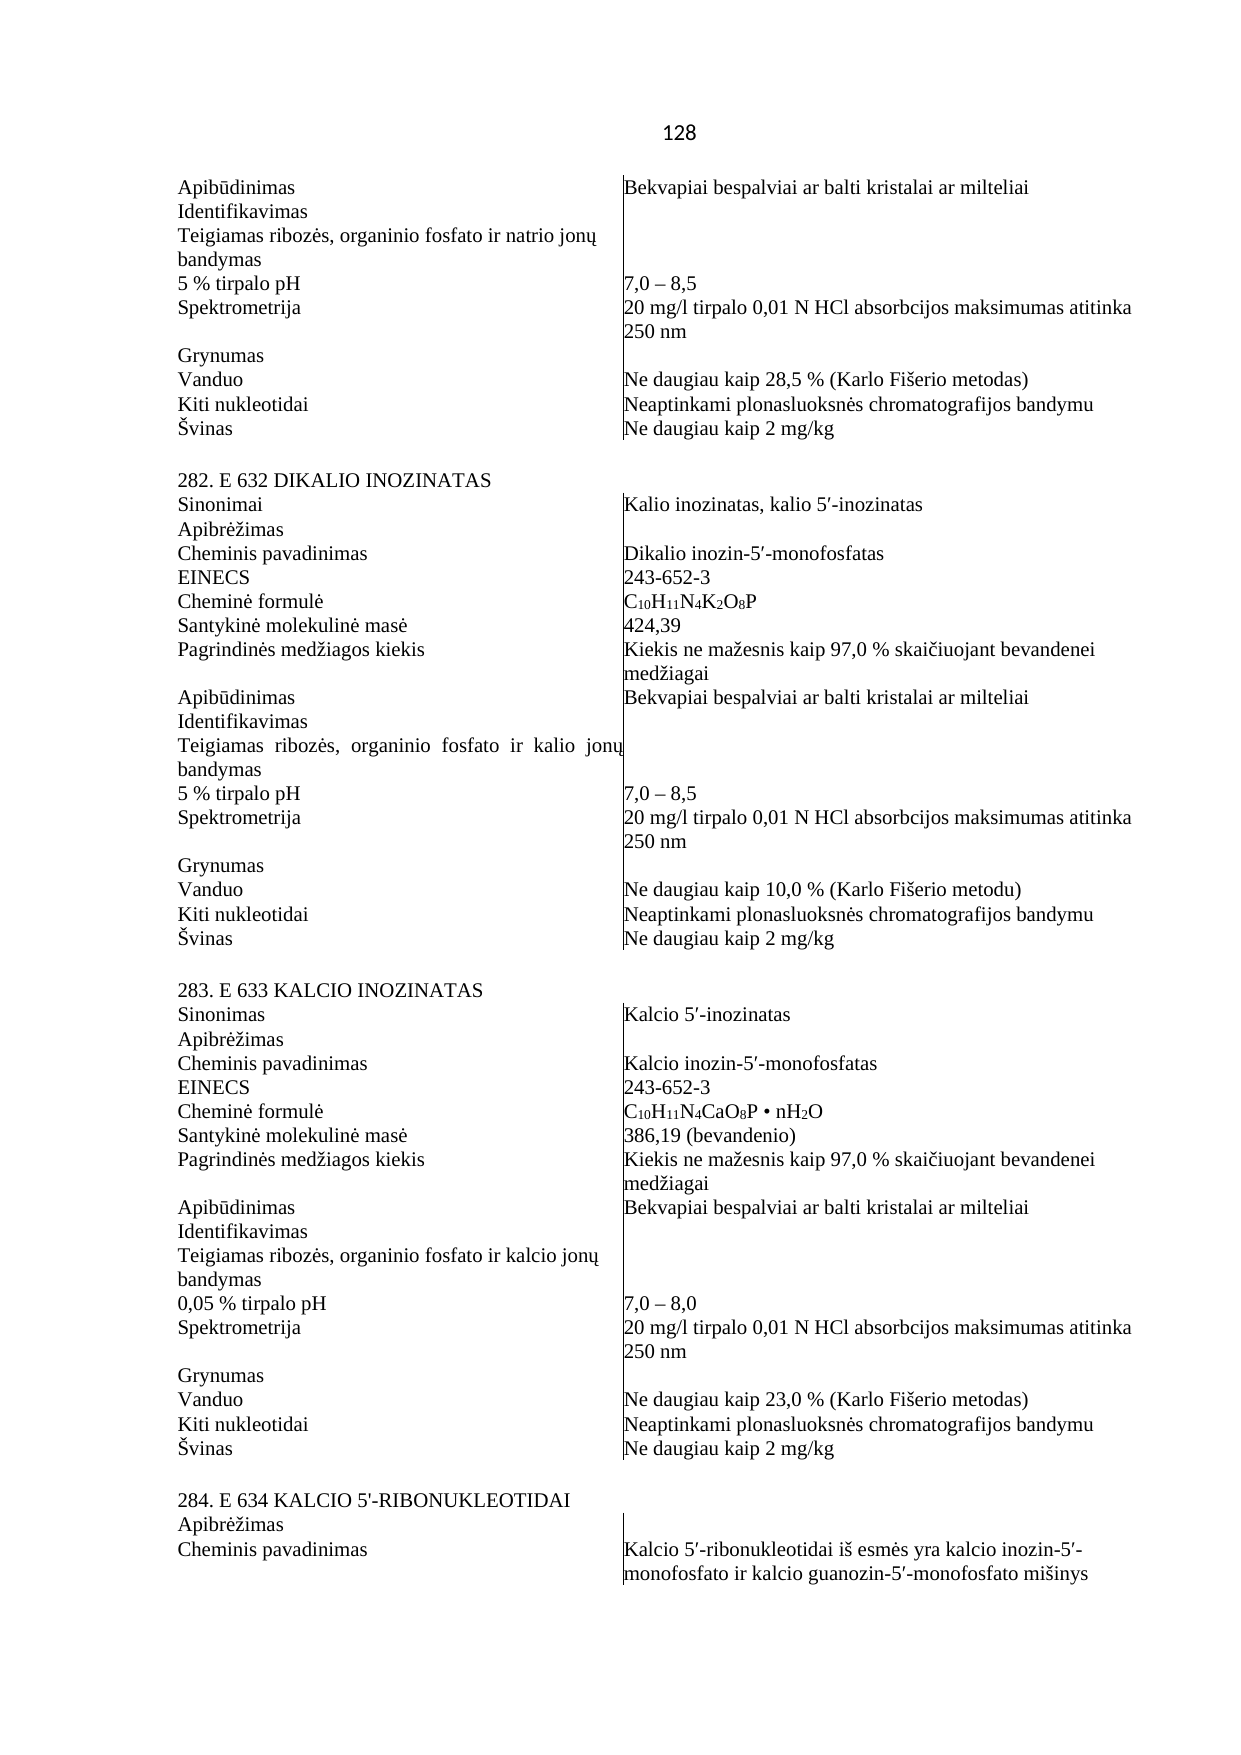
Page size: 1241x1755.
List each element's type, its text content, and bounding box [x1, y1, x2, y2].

table_header Sinonimai [177, 493, 623, 516]
table_cell [624, 733, 1181, 781]
table_cell Grynumas [177, 853, 623, 877]
table_cell 0,05 % tirpalo pH [177, 1291, 623, 1315]
table_cell 243-652-3 [624, 565, 1181, 589]
table_cell Kiekis ne mažesnis kaip 97,0 % skaičiuojant bevandenei medžiagai [624, 637, 1181, 685]
table_cell Teigiamas ribozės, organinio fosfato ir kalio jonų bandymas [177, 733, 623, 781]
table_cell Apibrėžimas [177, 516, 623, 541]
table_cell Pagrindinės medžiagos kiekis [177, 637, 623, 685]
table_header Sinonimas [177, 1003, 623, 1026]
table_cell EINECS [177, 565, 623, 589]
table_cell 5 % tirpalo pH [177, 781, 623, 805]
table_cell Neaptinkami plonasluoksnės chromatografijos bandymu [624, 1411, 1181, 1436]
table_cell Neaptinkami plonasluoksnės chromatografijos bandymu [624, 901, 1181, 926]
table_cell Identifikavimas [177, 709, 623, 733]
table_header Kalcio 5′-inozinatas [624, 1003, 1181, 1026]
table_cell Santykinė molekulinė masė [177, 1123, 623, 1147]
table_cell C10H11N4K2O8P [624, 589, 1181, 613]
table_cell Kiti nukleotidai [177, 901, 623, 926]
table_cell [624, 709, 1181, 733]
text 284. E 634 KALCIO 5'-RIBONUKLEOTIDAI [177, 1488, 1181, 1512]
table_cell [624, 1026, 1181, 1051]
table_cell Apibūdinimas [177, 1195, 623, 1219]
table_cell Bekvapiai bespalviai ar balti kristalai ar milteliai [624, 685, 1181, 709]
table_cell Cheminė formulė [177, 589, 623, 613]
table_cell 386,19 (bevandenio) [624, 1123, 1181, 1147]
table_cell 20 mg/l tirpalo 0,01 N HCl absorbcijos maksimumas atitinka 250 nm [624, 805, 1181, 853]
table_cell [624, 343, 1181, 367]
table_cell Ne daugiau kaip 28,5 % (Karlo Fišerio metodas) [624, 368, 1181, 391]
table_cell Kiekis ne mažesnis kaip 97,0 % skaičiuojant bevandenei medžiagai [624, 1147, 1181, 1195]
table_cell Kalcio inozin-5′-monofosfatas [624, 1051, 1181, 1074]
table_cell Pagrindinės medžiagos kiekis [177, 1147, 623, 1195]
table_cell 424,39 [624, 613, 1181, 637]
table_cell Dikalio inozin-5′-monofosfatas [624, 541, 1181, 564]
table_cell Ne daugiau kaip 2 mg/kg [624, 1436, 1181, 1459]
table_cell Apibrėžimas [177, 1026, 623, 1051]
table_cell 5 % tirpalo pH [177, 271, 623, 295]
table_cell Spektrometrija [177, 295, 623, 343]
table_cell [624, 223, 1181, 271]
table_cell Vanduo [177, 878, 623, 901]
table_cell [624, 1243, 1181, 1291]
table_cell Identifikavimas [177, 1219, 623, 1243]
table_cell Spektrometrija [177, 1315, 623, 1363]
table_cell Grynumas [177, 343, 623, 367]
table_cell Ne daugiau kaip 10,0 % (Karlo Fišerio metodu) [624, 878, 1181, 901]
table_cell EINECS [177, 1075, 623, 1099]
table_cell [624, 853, 1181, 877]
table_cell 7,0 – 8,5 [624, 271, 1181, 295]
table_header Kalio inozinatas, kalio 5′-inozinatas [624, 493, 1181, 516]
text 282. E 632 DIKALIO INOZINATAS [177, 468, 1181, 492]
table_cell Identifikavimas [177, 199, 623, 223]
table_header Apibrėžimas [177, 1513, 623, 1536]
table_cell [624, 1363, 1181, 1387]
table_cell Švinas [177, 1436, 623, 1459]
text 283. E 633 KALCIO INOZINATAS [177, 978, 1181, 1002]
table_cell Ne daugiau kaip 23,0 % (Karlo Fišerio metodas) [624, 1388, 1181, 1411]
table_cell 243-652-3 [624, 1075, 1181, 1099]
table_cell Vanduo [177, 1388, 623, 1411]
table_cell Bekvapiai bespalviai ar balti kristalai ar milteliai [624, 175, 1181, 199]
table_cell Teigiamas ribozės, organinio fosfato ir natrio jonų bandymas [177, 223, 623, 271]
table_cell [624, 516, 1181, 541]
table_cell Bekvapiai bespalviai ar balti kristalai ar milteliai [624, 1195, 1181, 1219]
table_cell [624, 1219, 1181, 1243]
table_cell Cheminis pavadinimas [177, 1051, 623, 1074]
table_cell Ne daugiau kaip 2 mg/kg [624, 926, 1181, 949]
table_cell Neaptinkami plonasluoksnės chromatografijos bandymu [624, 391, 1181, 416]
table_cell Vanduo [177, 368, 623, 391]
table_cell Apibūdinimas [177, 685, 623, 709]
table_cell Švinas [177, 926, 623, 949]
table_cell 7,0 – 8,5 [624, 781, 1181, 805]
table_cell Teigiamas ribozės, organinio fosfato ir kalcio jonų bandymas [177, 1243, 623, 1291]
table_cell C10H11N4CaO8P • nH2O [624, 1099, 1181, 1123]
table_cell Cheminė formulė [177, 1099, 623, 1123]
table_cell 20 mg/l tirpalo 0,01 N HCl absorbcijos maksimumas atitinka 250 nm [624, 295, 1181, 343]
table_cell Švinas [177, 416, 623, 439]
table_cell Apibūdinimas [177, 175, 623, 199]
table_header [624, 1513, 1181, 1536]
table_cell 7,0 – 8,0 [624, 1291, 1181, 1315]
table_cell 20 mg/l tirpalo 0,01 N HCl absorbcijos maksimumas atitinka 250 nm [624, 1315, 1181, 1363]
table_cell Kiti nukleotidai [177, 1411, 623, 1436]
table_cell Kiti nukleotidai [177, 391, 623, 416]
table_cell [624, 199, 1181, 223]
table_cell Cheminis pavadinimas [177, 1536, 623, 1584]
table_cell Ne daugiau kaip 2 mg/kg [624, 416, 1181, 439]
table_cell Spektrometrija [177, 805, 623, 853]
table_cell Cheminis pavadinimas [177, 541, 623, 564]
table_cell Grynumas [177, 1363, 623, 1387]
table_cell Santykinė molekulinė masė [177, 613, 623, 637]
table_cell Kalcio 5′-ribonukleotidai iš esmės yra kalcio inozin-5′-monofosfato ir kalcio guanozin-5′-monofosfato mišinys [624, 1536, 1181, 1584]
